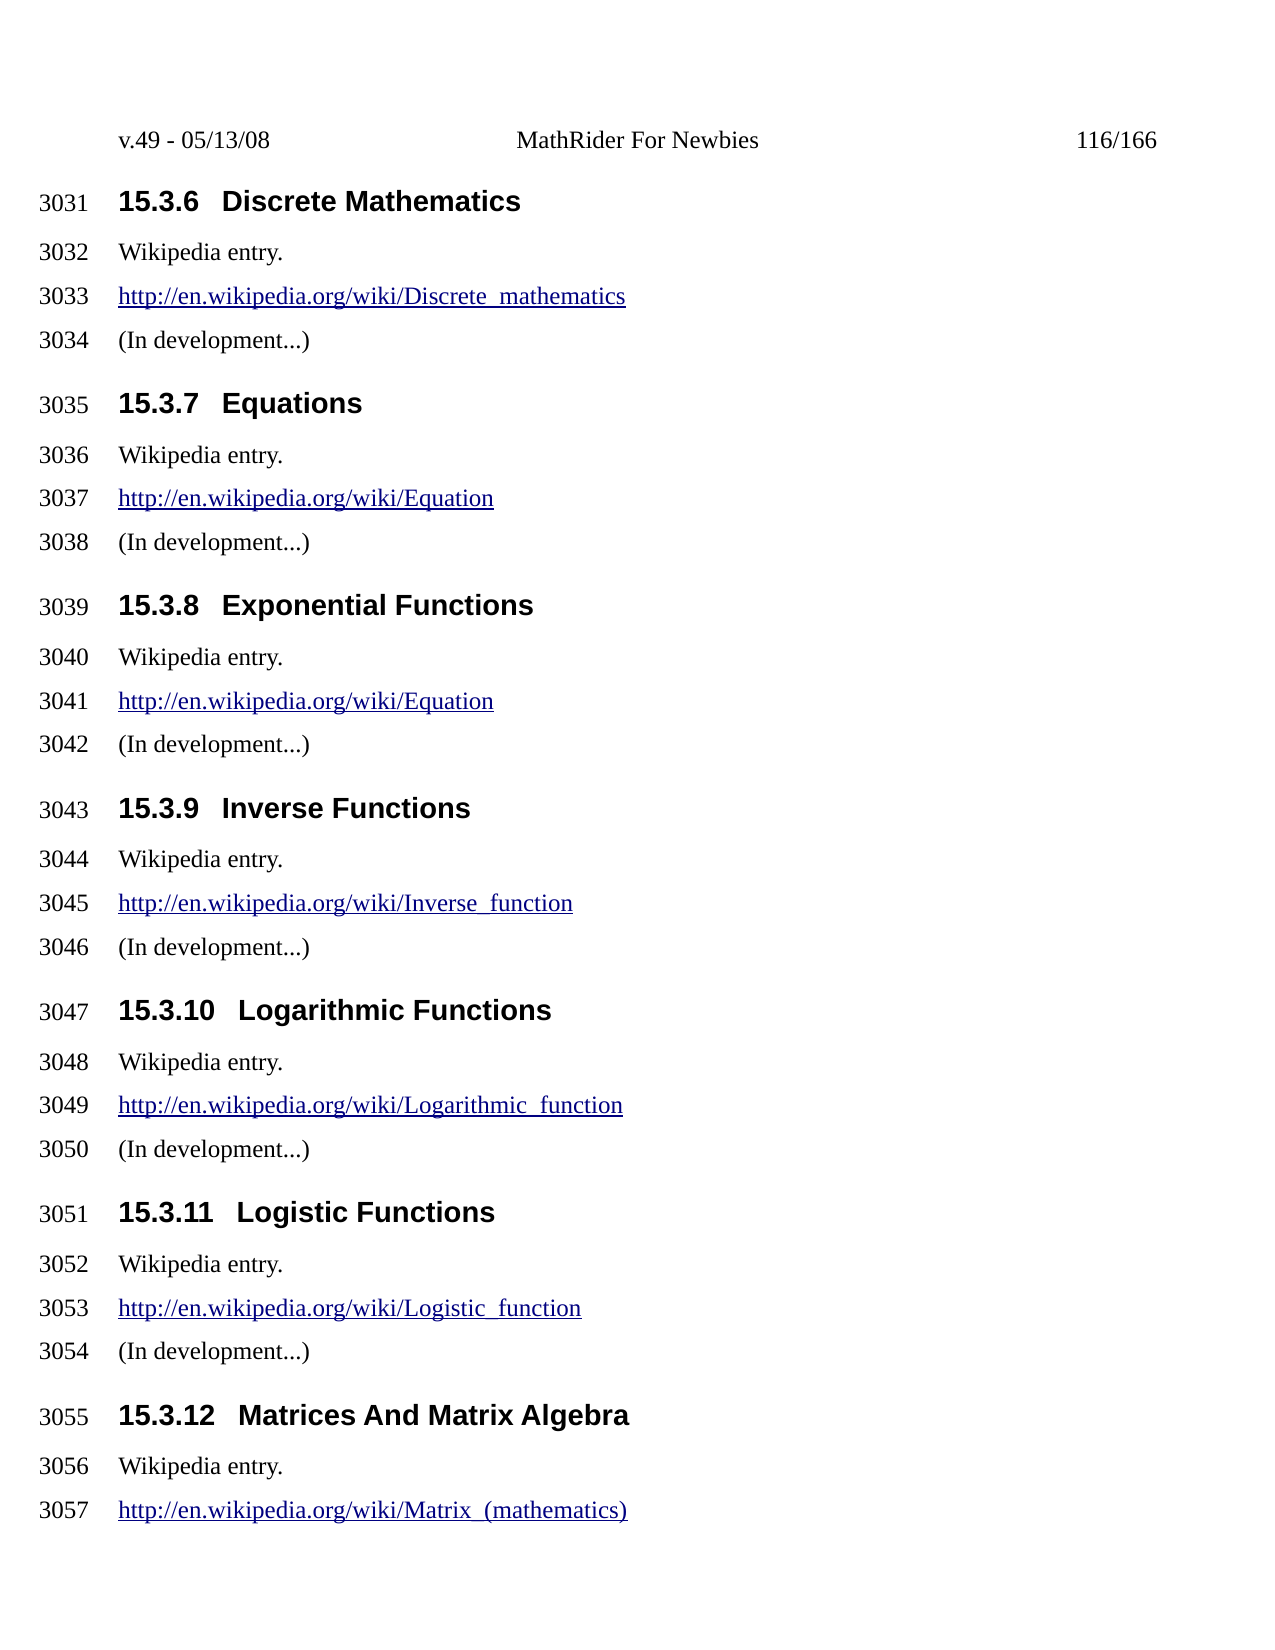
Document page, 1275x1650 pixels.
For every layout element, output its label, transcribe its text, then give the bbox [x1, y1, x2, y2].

text Wikipedia entry. [118, 237, 1157, 266]
subtitle Discrete Mathematics [118, 184, 1157, 217]
text http://en.wikipedia.org/wiki/Equation [118, 686, 1157, 714]
text Wikipedia entry. [118, 440, 1157, 468]
subtitle Equations [118, 386, 1157, 420]
subtitle Logarithmic Functions [118, 993, 1157, 1027]
text (In development...) [118, 1134, 1157, 1163]
subtitle Logistic Functions [118, 1195, 1157, 1229]
subtitle Exponential Functions [118, 588, 1157, 622]
text Wikipedia entry. [118, 1047, 1157, 1075]
text (In development...) [118, 325, 1157, 354]
text Wikipedia entry. [118, 1451, 1157, 1480]
text Wikipedia entry. [118, 844, 1157, 873]
text http://en.wikipedia.org/wiki/Inverse_function [118, 888, 1157, 917]
text (In development...) [118, 1336, 1157, 1365]
text http://en.wikipedia.org/wiki/Discrete_mathematics [118, 281, 1157, 310]
text (In development...) [118, 932, 1157, 961]
text http://en.wikipedia.org/wiki/Logarithmic_function [118, 1090, 1157, 1119]
subtitle Inverse Functions [118, 791, 1157, 824]
text http://en.wikipedia.org/wiki/Logistic_function [118, 1293, 1157, 1321]
text (In development...) [118, 729, 1157, 758]
text http://en.wikipedia.org/wiki/Equation [118, 483, 1157, 512]
text http://en.wikipedia.org/wiki/Matrix_(mathematics) [118, 1495, 1157, 1524]
subtitle Matrices And Matrix Algebra [118, 1398, 1157, 1431]
text (In development...) [118, 527, 1157, 556]
text Wikipedia entry. [118, 642, 1157, 671]
text Wikipedia entry. [118, 1249, 1157, 1278]
